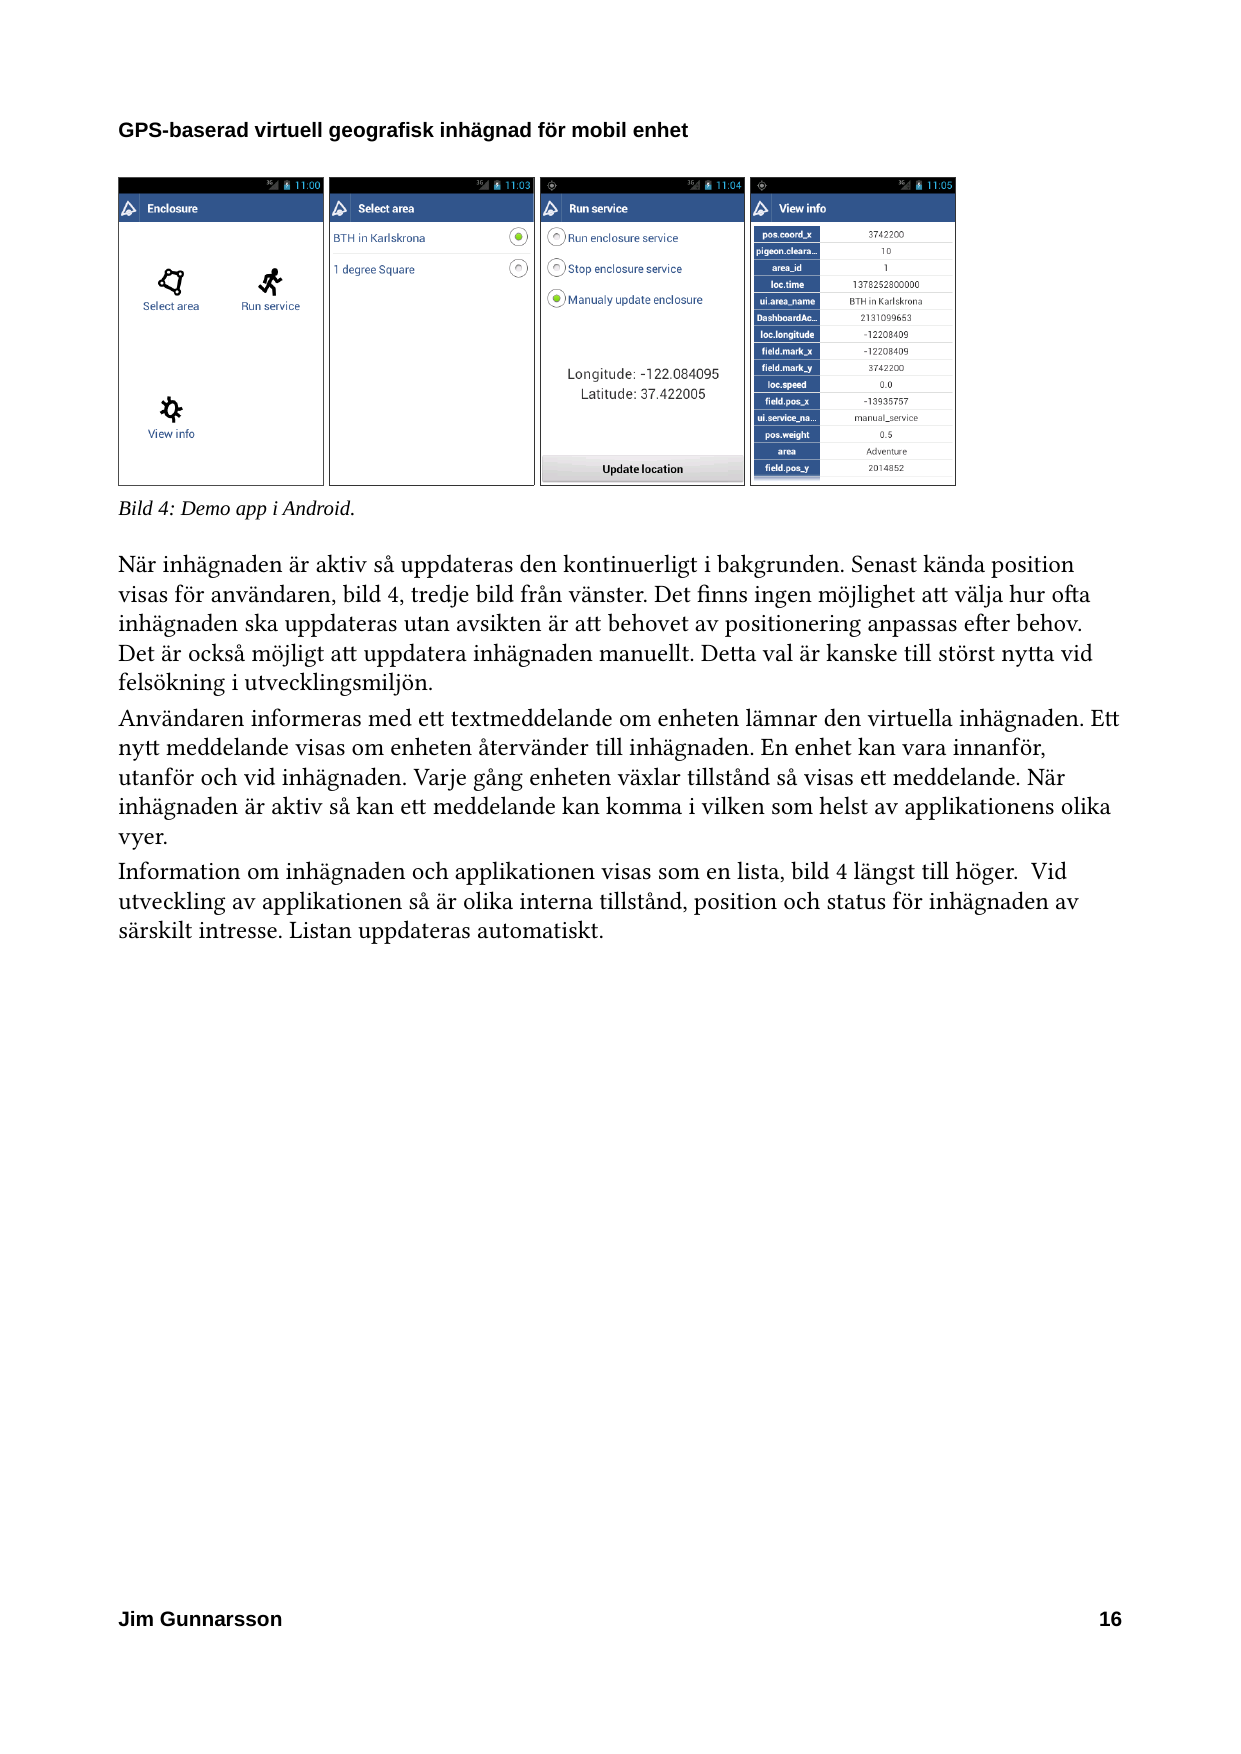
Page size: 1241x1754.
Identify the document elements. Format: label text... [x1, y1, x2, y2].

picture [330, 178, 534, 485]
picture [541, 178, 744, 485]
text Användaren informeras med ett textmeddelande om enheten lämnar den virtuella inhägnaden. Ett nytt meddelande visas om enheten återvänder till inhägnaden. En enhet kan vara innanför, utanför och vid inhägnaden. Varje gång enheten växlar tillstånd så visas ett meddelande. När inhägnaden är aktiv så kan ett meddelande kan komma i vilken som helst av applikationens olika vyer. [118, 703, 1122, 850]
text [118, 177, 1122, 496]
text När inhägnaden är aktiv så uppdateras den kontinuerligt i bakgrunden. Senast kända position visas för användaren, bild 4, tredje bild från vänster. Det finns ingen möjlighet att välja hur ofta inhägnaden ska uppdateras utan avsikten är att behovet av positionering anpassas efter behov. Det är också möjligt att uppdatera inhägnaden manuellt. Detta val är kanske till störst nytta vid felsökning i utvecklingsmiljön. [118, 520, 1122, 697]
text Bild 4: Demo app i Android. [118, 496, 1122, 520]
picture [751, 178, 955, 485]
text Information om inhägnaden och applikationen visas som en lista, bild 4 längst till höger. Vid utveckling av applikationen så är olika interna tillstånd, position och status för inhägnaden av särskilt intresse. Listan uppdateras automatiskt. [118, 856, 1122, 944]
picture [119, 178, 323, 485]
